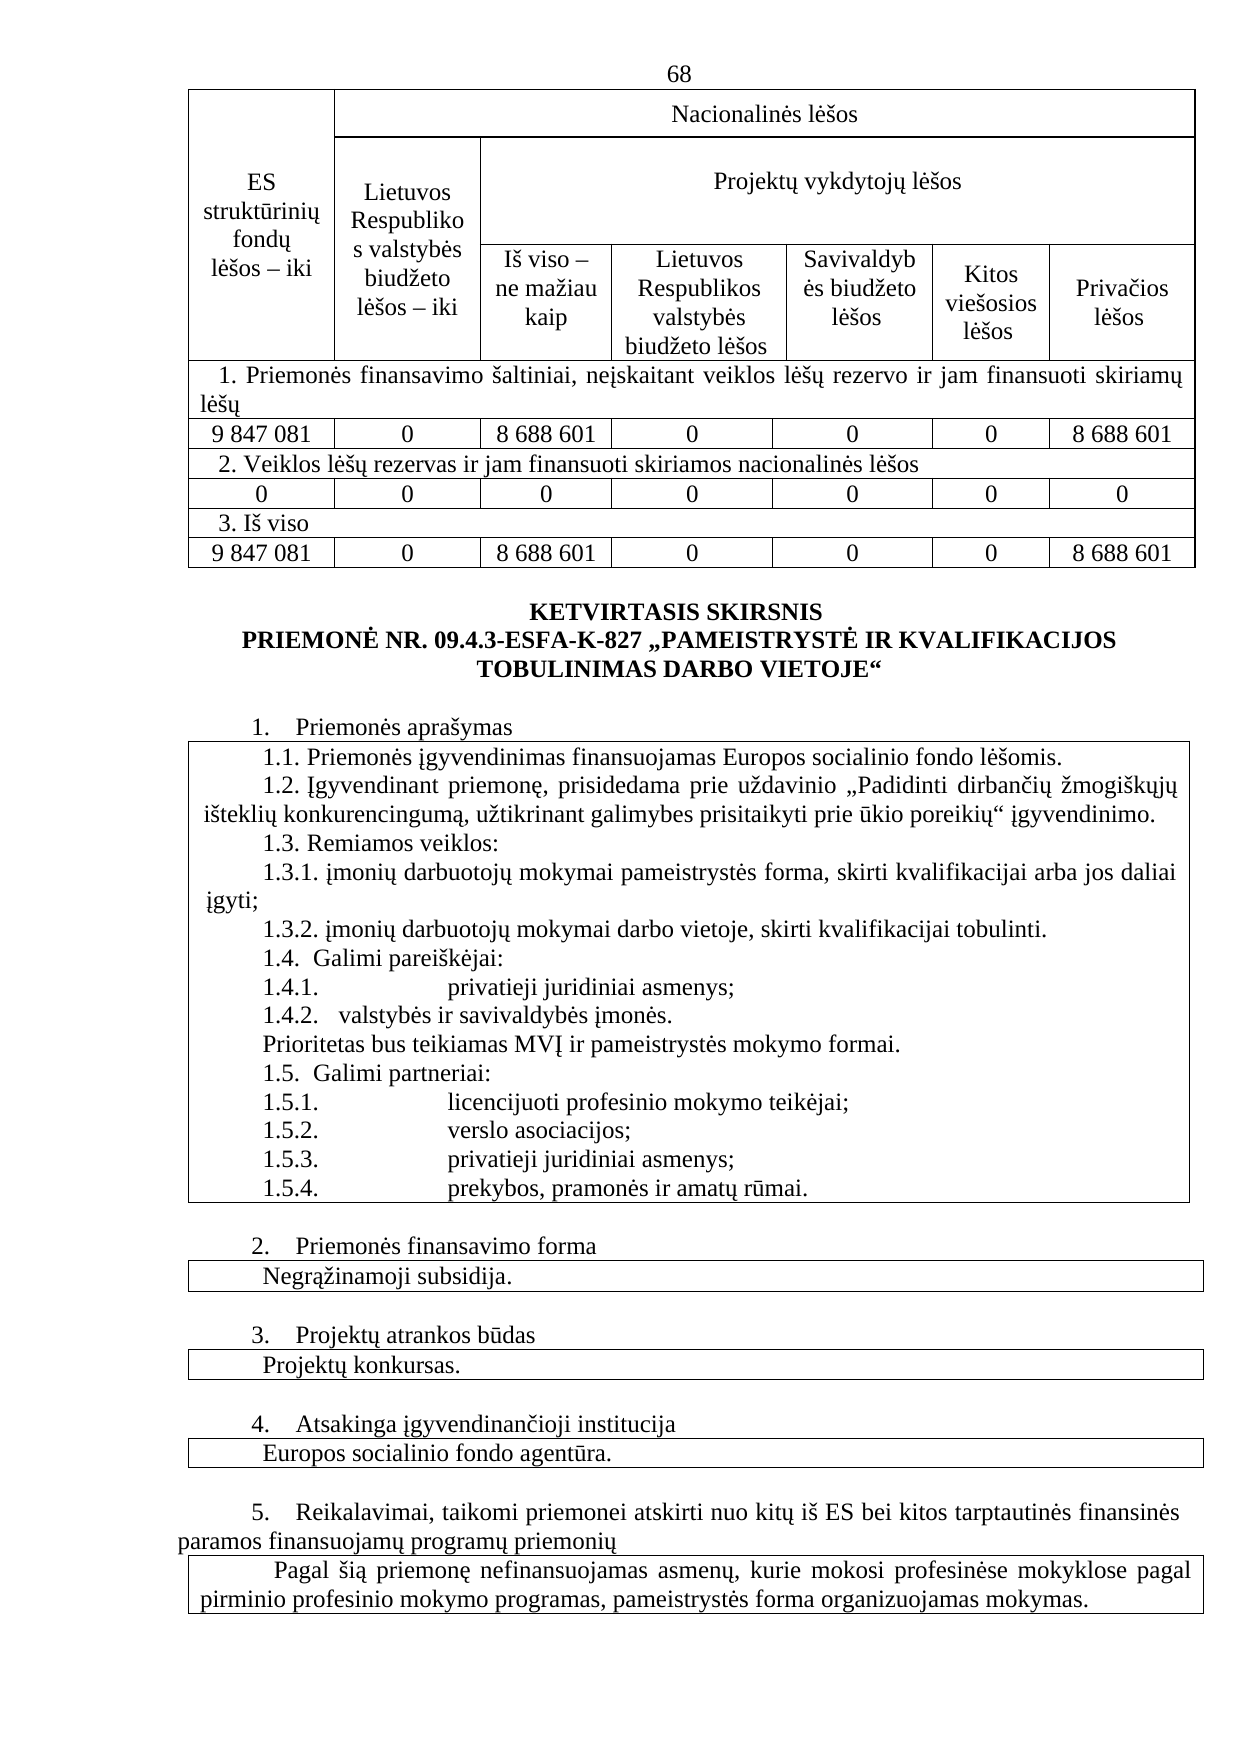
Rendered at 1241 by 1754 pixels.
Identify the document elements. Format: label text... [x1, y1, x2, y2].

table_cell 8 688 601 [1050, 419, 1194, 448]
table_cell Privačios lėšos [1050, 245, 1194, 359]
table_cell Lietuvos Respublikos valstybės biudžeto lėšos – iki [335, 138, 480, 359]
table_cell 1.3. Remiamos veiklos: 1.3.1. įmonių darbuotojų mokymai pameistrystės forma, skirti kvalifikacijai arba jos daliai įgyti; 1.3.2. įmonių darbuotojų mokymai darbo vietoje, skirti kvalifikacijai tobulinti. [189, 828, 1189, 943]
table_cell Kitos viešosios lėšos [933, 245, 1049, 359]
table_cell 0 [335, 538, 480, 567]
table_cell 0 [1050, 479, 1194, 507]
table_cell Nacionalinės lėšos [335, 90, 1194, 136]
table_cell 0 [933, 538, 1049, 567]
text 3. Projektų atrankos būdas [251, 1320, 1181, 1349]
table_cell 3. Iš viso [189, 509, 1194, 537]
table_cell 0 [933, 479, 1049, 507]
table_cell 0 [335, 419, 480, 448]
text 4. Atsakinga įgyvendinančioji institucija [251, 1409, 1181, 1437]
table_cell 0 [773, 419, 932, 448]
table_cell 8 688 601 [1050, 538, 1194, 567]
table_cell 8 688 601 [481, 538, 611, 567]
table_cell 1.2. Įgyvendinant priemonę, prisidedama prie uždavinio „Padidinti dirbančių žmogiškųjų išteklių konkurencingumą, užtikrinant galimybes prisitaikyti prie ūkio poreikių“ įgyvendinimo. [189, 770, 1189, 828]
table_header Negrąžinamoji subsidija. [189, 1261, 1203, 1291]
table_cell 0 [189, 479, 334, 507]
text 1. Priemonės aprašymas [251, 712, 1181, 741]
text 2. Priemonės finansavimo forma [251, 1231, 1181, 1260]
table_cell 0 [612, 479, 772, 507]
table_cell 0 [933, 419, 1049, 448]
table_cell 1.5. Galimi partneriai: 1.5.1. licencijuoti profesinio mokymo teikėjai; 1.5.2. verslo asociacijos; 1.5.3. privatieji juridiniai asmenys; 1.5.4. prekybos, pramonės ir amatų rūmai. [189, 1058, 1189, 1202]
table_cell 1.4. Galimi pareiškėjai: 1.4.1. privatieji juridiniai asmenys; 1.4.2. valstybės ir savivaldybės įmonės. Prioritetas bus teikiamas MVĮ ir pameistrystės mokymo formai. [189, 943, 1189, 1058]
text 5. Reikalavimai, taikomi priemonei atskirti nuo kitų iš ES bei kitos tarptautinės finansinės paramos finansuojamų programų priemonių [177, 1497, 1181, 1554]
table_cell Iš viso – ne mažiau kaip [481, 245, 611, 359]
table_cell 0 [773, 479, 932, 507]
table_header Projektų konkursas. [189, 1350, 1203, 1379]
table_cell Lietuvos Respublikos valstybės biudžeto lėšos [612, 245, 786, 359]
table_cell 0 [335, 479, 480, 507]
table_cell Savivaldybės biudžeto lėšos [787, 245, 932, 359]
table_cell Projektų vykdytojų lėšos [481, 138, 1194, 243]
table_cell 2. Veiklos lėšų rezervas ir jam finansuoti skiriamos nacionalinės lėšos [189, 449, 1194, 478]
table_cell 9 847 081 [189, 419, 334, 448]
table_cell 8 688 601 [481, 419, 611, 448]
table_cell 1. Priemonės finansavimo šaltiniai, neįskaitant veiklos lėšų rezervo ir jam finansuoti skiriamų lėšų [189, 361, 1194, 418]
table_header Europos socialinio fondo agentūra. [189, 1439, 1203, 1467]
table_header 1.1. Priemonės įgyvendinimas finansuojamas Europos socialinio fondo lėšomis. [189, 742, 1189, 770]
table_cell 0 [612, 538, 772, 567]
table_cell 9 847 081 [189, 538, 334, 567]
table_cell 0 [612, 419, 772, 448]
table_cell 0 [481, 479, 611, 507]
text PRIEMONĖ NR. 09.4.3-ESFA-K-827 „PAMEISTRYSTĖ ir kvalifikacijos tobulinimas darbo vietoje“ [177, 626, 1181, 683]
table_cell 0 [773, 538, 932, 567]
text KETVIRTASIS SKIRSNIS [177, 597, 1181, 626]
table_cell ES struktūrinių fondų lėšos – iki [189, 90, 334, 359]
table_header Pagal šią priemonę nefinansuojamas asmenų, kurie mokosi profesinėse mokyklose pagal pirminio profesinio mokymo programas, pameistrystės forma organizuojamas mokymas. [189, 1556, 1203, 1613]
